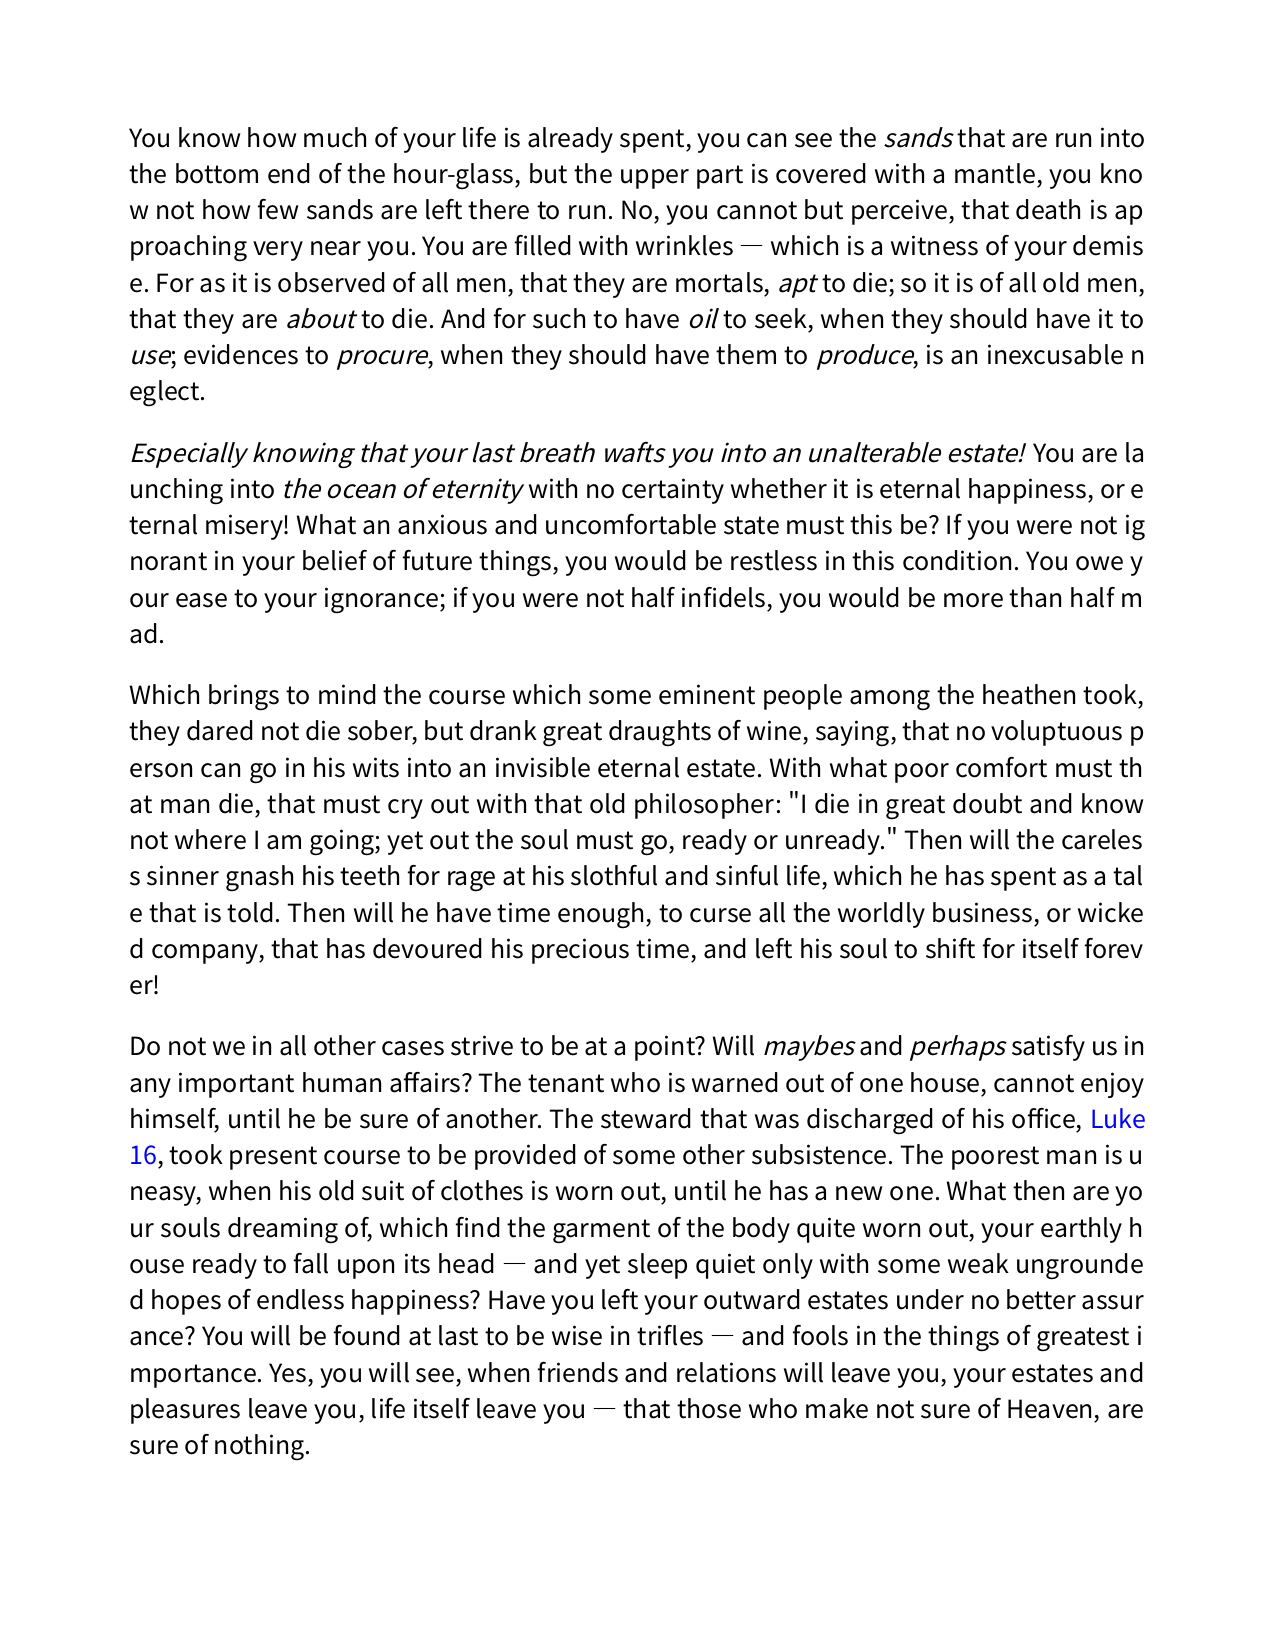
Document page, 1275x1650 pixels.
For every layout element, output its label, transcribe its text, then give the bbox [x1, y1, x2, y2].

text Especially knowing that your last breath wafts you into an unalterable estate! You are launching into the ocean of eternity with no certainty whether it is eternal happiness, or eternal misery! What an anxious and uncomfortable state must this be? If you were not ignorant in your belief of future things, you would be restless in this condition. You owe your ease to your ignorance; if you were not half infidels, you would be more than half mad. [129, 433, 1146, 651]
text Do not we in all other cases strive to be at a point? Will maybes and perhaps satisfy us in any important human affairs? The tenant who is warned out of one house, cannot enjoy himself, until he be sure of another. The steward that was discharged of his office, Luke 16, took present course to be provided of some other subsistence. The poorest man is uneasy, when his old suit of clothes is worn out, until he has a new one. What then are your souls dreaming of, which find the garment of the body quite worn out, your earthly house ready to fall upon its head — and yet sleep quiet only with some weak ungrounded hopes of endless happiness? Have you left your outward estates under no better assurance? You will be found at last to be wise in trifles — and fools in the things of greatest importance. Yes, you will see, when friends and relations will leave you, your estates and pleasures leave you, life itself leave you — that those who make not sure of Heaven, are sure of nothing. [129, 1027, 1146, 1462]
text Which brings to mind the course which some eminent people among the heathen took, they dared not die sober, but drank great draughts of wine, saying, that no voluptuous person can go in his wits into an invisible eternal estate. With what poor comfort must that man die, that must cry out with that old philosopher: "I die in great doubt and know not where I am going; yet out the soul must go, ready or unready." Then will the careless sinner gnash his teeth for rage at his slothful and sinful life, which he has spent as a tale that is told. Then will he have time enough, to curse all the worldly business, or wicked company, that has devoured his precious time, and left his soul to shift for itself forever! [129, 676, 1146, 1002]
text You know how much of your life is already spent, you can see the sands that are run into the bottom end of the hour-glass, but the upper part is covered with a mantle, you know not how few sands are left there to run. No, you cannot but perceive, that death is approaching very near you. You are filled with wrinkles — which is a witness of your demise. For as it is observed of all men, that they are mortals, apt to die; so it is of all old men, that they are about to die. And for such to have oil to seek, when they should have it to use; evidences to procure, when they should have them to produce, is an inexcusable neglect. [129, 118, 1146, 408]
